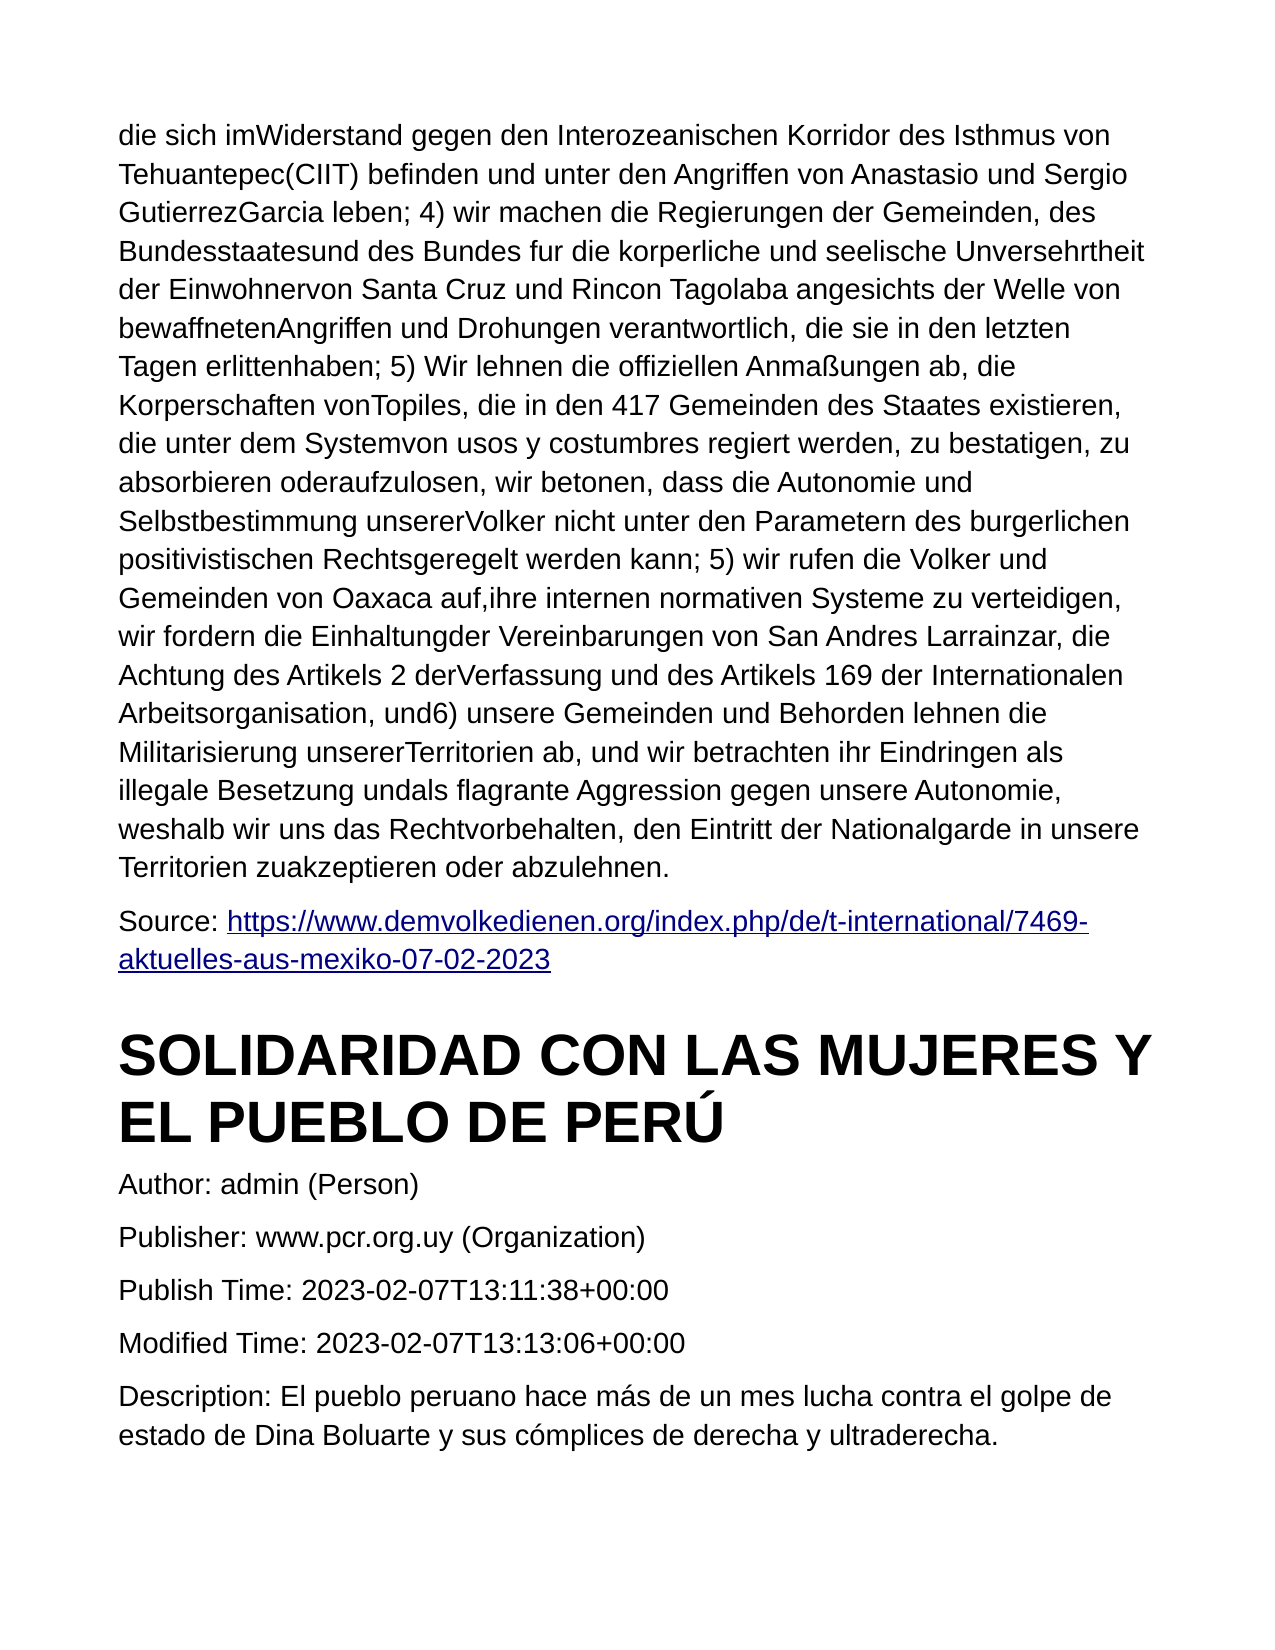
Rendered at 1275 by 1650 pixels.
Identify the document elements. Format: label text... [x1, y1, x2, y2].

text Publish Time: 2023-02-07T13:11:38+00:00 [118, 1273, 1157, 1307]
subtitle SOLIDARIDAD CON LAS MUJERES Y EL PUEBLO DE PERÚ [118, 1020, 1157, 1154]
text Source: https://www.demvolkedienen.org/index.php/de/t-international/7469-aktuelles-aus-mexiko-07-02-2023 [118, 903, 1157, 976]
text die sich imWiderstand gegen den Interozeanischen Korridor des Isthmus von Tehuantepec(CIIT) befinden und unter den Angriffen von Anastasio und Sergio GutierrezGarcia leben; 4) wir machen die Regierungen der Gemeinden, des Bundesstaatesund des Bundes fur die korperliche und seelische Unversehrtheit der Einwohnervon Santa Cruz und Rincon Tagolaba angesichts der Welle von bewaffnetenAngriffen und Drohungen verantwortlich, die sie in den letzten Tagen erlittenhaben; 5) Wir lehnen die offiziellen Anmaßungen ab, die Korperschaften vonTopiles, die in den 417 Gemeinden des Staates existieren, die unter dem Systemvon usos y costumbres regiert werden, zu bestatigen, zu absorbieren oderaufzulosen, wir betonen, dass die Autonomie und Selbstbestimmung unsererVolker nicht unter den Parametern des burgerlichen positivistischen Rechtsgeregelt werden kann; 5) wir rufen die Volker und Gemeinden von Oaxaca auf,ihre internen normativen Systeme zu verteidigen, wir fordern die Einhaltungder Vereinbarungen von San Andres Larrainzar, die Achtung des Artikels 2 derVerfassung und des Artikels 169 der Internationalen Arbeitsorganisation, und6) unsere Gemeinden und Behorden lehnen die Militarisierung unsererTerritorien ab, und wir betrachten ihr Eindringen als illegale Besetzung undals flagrante Aggression gegen unsere Autonomie, weshalb wir uns das Rechtvorbehalten, den Eintritt der Nationalgarde in unsere Territorien zuakzeptieren oder abzulehnen. [118, 118, 1157, 884]
text Publisher: www.pcr.org.uy (Organization) [118, 1220, 1157, 1253]
text Modified Time: 2023-02-07T13:13:06+00:00 [118, 1326, 1157, 1360]
text Description: El pueblo peruano hace más de un mes lucha contra el golpe de estado de Dina Boluarte y sus cómplices de derecha y ultraderecha. [118, 1379, 1157, 1451]
text Author: admin (Person) [118, 1167, 1157, 1200]
